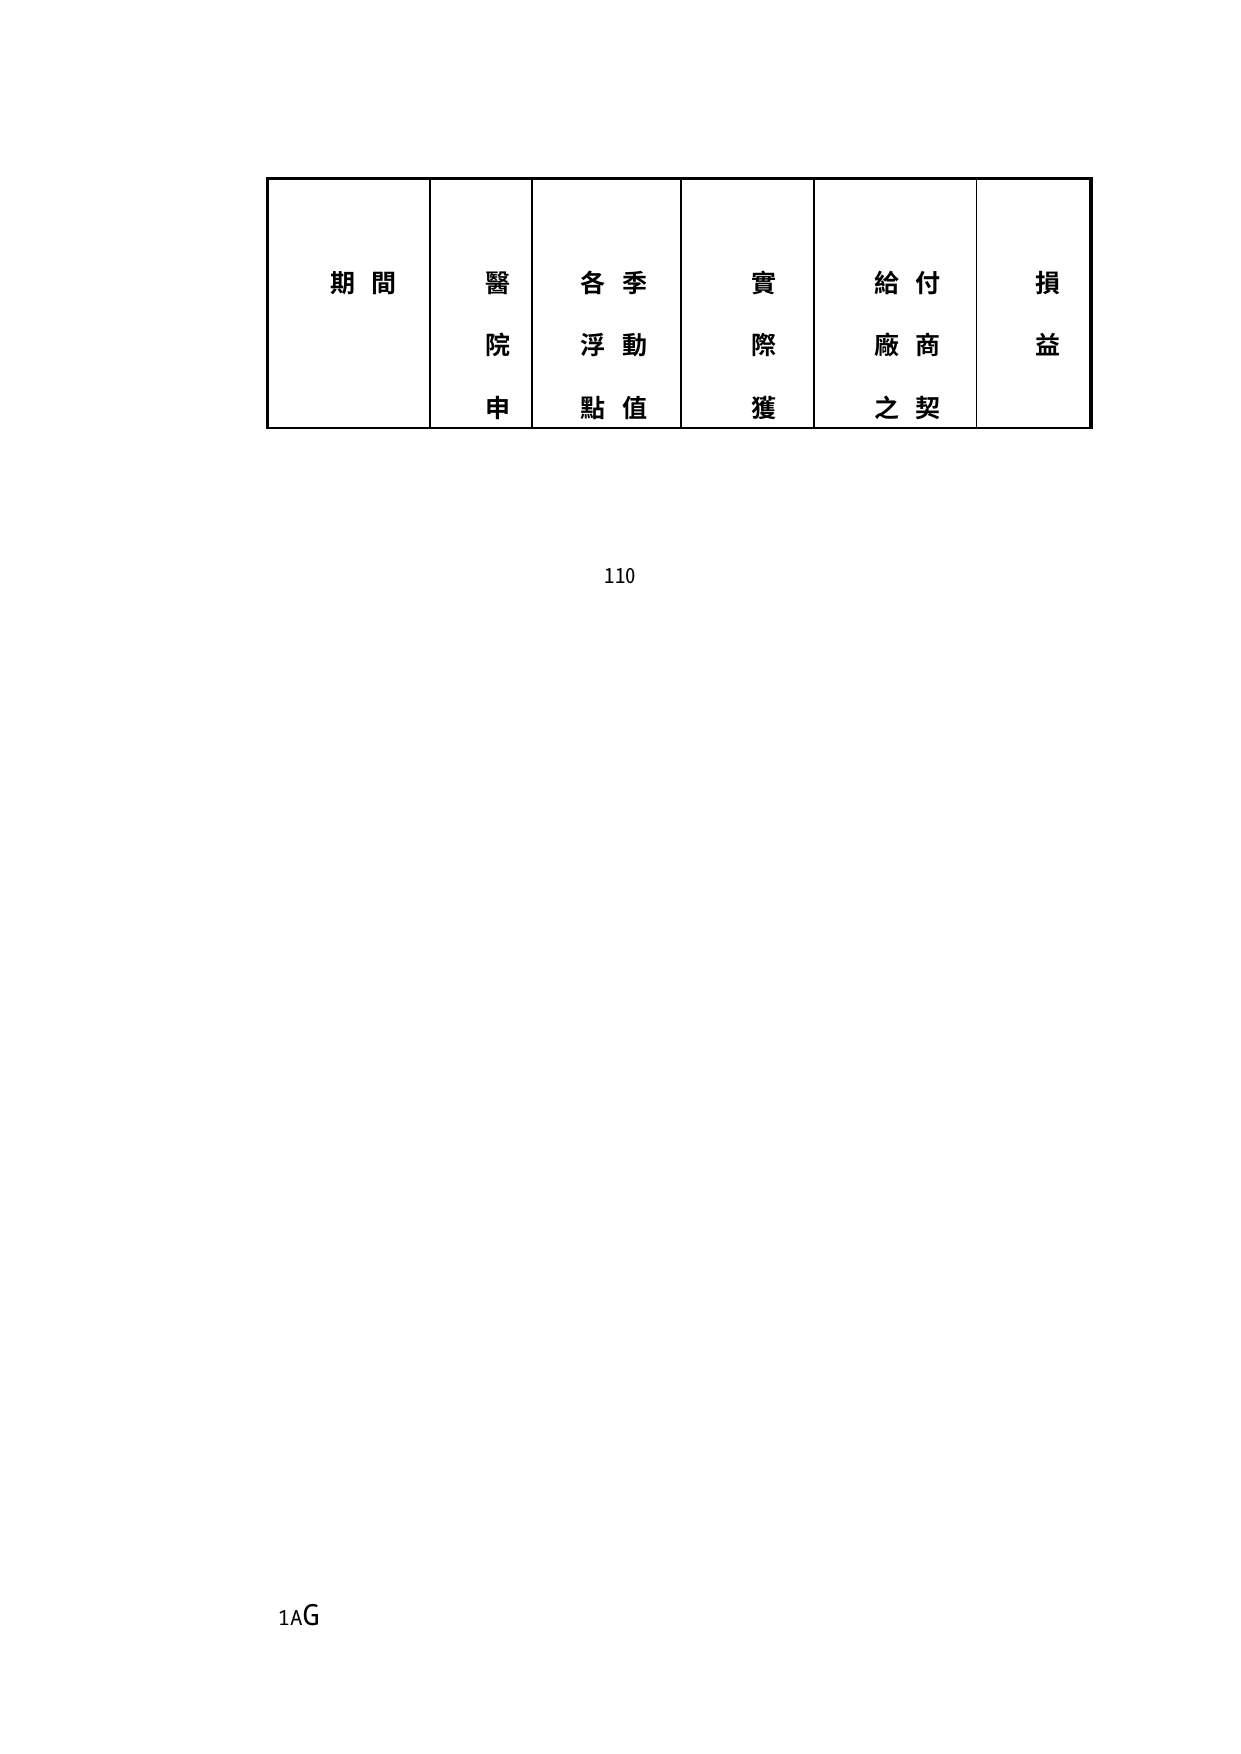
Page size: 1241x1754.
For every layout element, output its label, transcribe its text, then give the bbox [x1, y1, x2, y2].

table_header 期間 [269, 180, 429, 427]
table_header 給付廠商之契 [815, 180, 976, 427]
table_header 損益 [977, 180, 1089, 427]
table_header 醫院申 [431, 180, 531, 427]
table_header 各季浮動點值 [533, 180, 680, 427]
table_header 實際獲 [682, 180, 813, 427]
